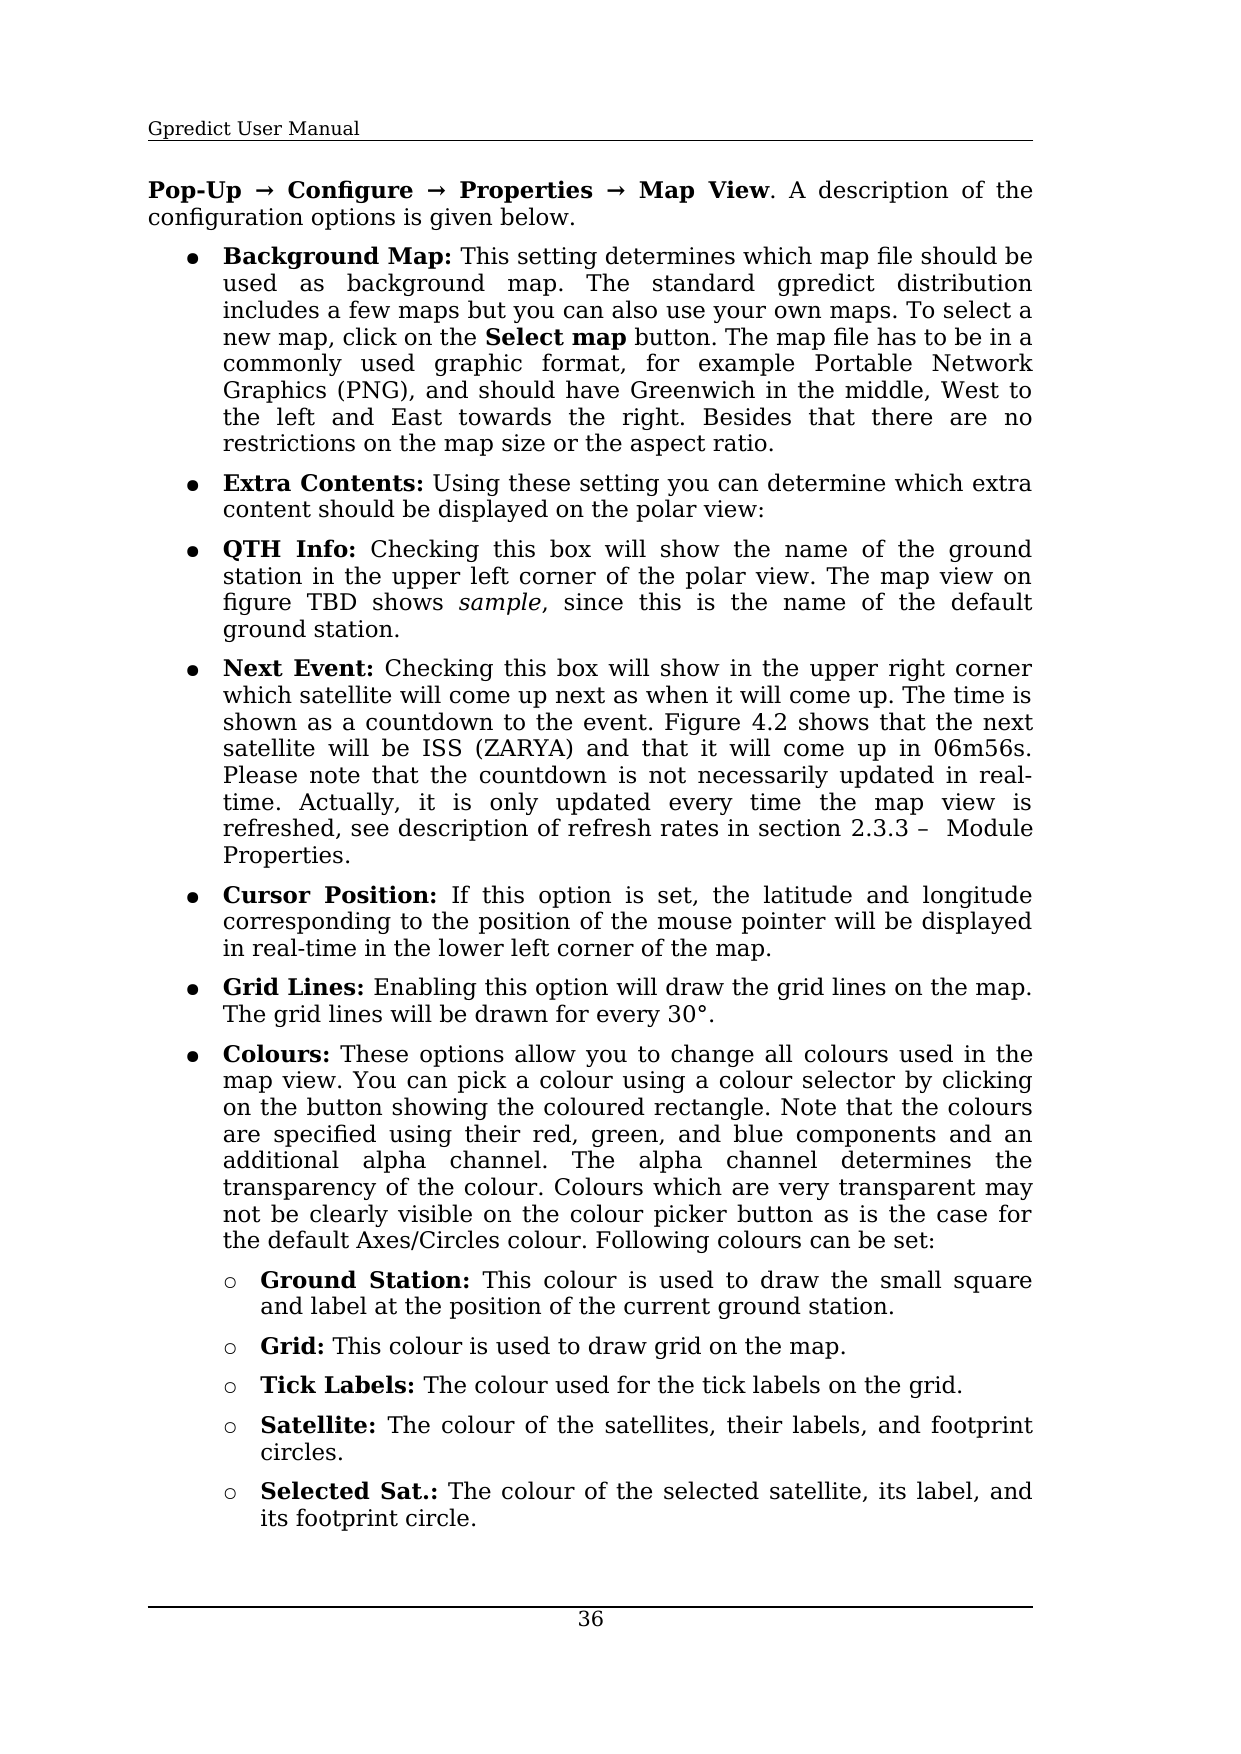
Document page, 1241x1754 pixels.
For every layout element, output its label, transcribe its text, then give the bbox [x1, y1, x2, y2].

list QTH Info: Checking this box will show the name of the ground station in the upper left corner of the polar view. The map view on figure TBD shows sample, since this is the name of the default ground station. [185, 536, 1033, 643]
list Extra Contents: Using these setting you can determine which extra content should be displayed on the polar view: [185, 470, 1033, 523]
list Grid: This colour is used to draw grid on the map. [223, 1333, 1033, 1360]
list Next Event: Checking this box will show in the upper right corner which satellite will come up next as when it will come up. The time is shown as a countdown to the event. Figure 4.2 shows that the next satellite will be ISS (ZARYA) and that it will come up in 06m56s. Please note that the countdown is not necessarily updated in real-time. Actually, it is only updated every time the map view is refreshed, see description of refresh rates in section 2.3.3 – Module Properties. [185, 655, 1033, 869]
list Ground Station: This colour is used to draw the small square and label at the position of the current ground station. [223, 1267, 1033, 1320]
list Background Map: This setting determines which map file should be used as background map. The standard gpredict distribution includes a few maps but you can also use your own maps. To select a new map, click on the Select map button. The map file has to be in a commonly used graphic format, for example Portable Network Graphics (PNG), and should have Greenwich in the middle, West to the left and East towards the right. Besides that there are no restrictions on the map size or the aspect ratio. [185, 243, 1033, 457]
list Colours: These options allow you to change all colours used in the map view. You can pick a colour using a colour selector by clicking on the button showing the coloured rectangle. Note that the colours are specified using their red, green, and blue components and an additional alpha channel. The alpha channel determines the transparency of the colour. Colours which are very transparent may not be clearly visible on the colour picker button as is the case for the default Axes/Circles colour. Following colours can be set: [185, 1040, 1033, 1254]
list Selected Sat.: The colour of the selected satellite, its label, and its footprint circle. [223, 1478, 1033, 1531]
list Satellite: The colour of the satellites, their labels, and footprint circles. [223, 1412, 1033, 1465]
list Tick Labels: The colour used for the tick labels on the grid. [223, 1372, 1033, 1399]
list Grid Lines: Enabling this option will draw the grid lines on the map. The grid lines will be drawn for every 30°. [185, 974, 1033, 1028]
list Cursor Position: If this option is set, the latitude and longitude corresponding to the position of the mouse pointer will be displayed in real-time in the lower left corner of the map. [185, 881, 1033, 962]
text Pop-Up → Configure → Properties → Map View. A description of the configuration options is given below. [148, 177, 1033, 231]
